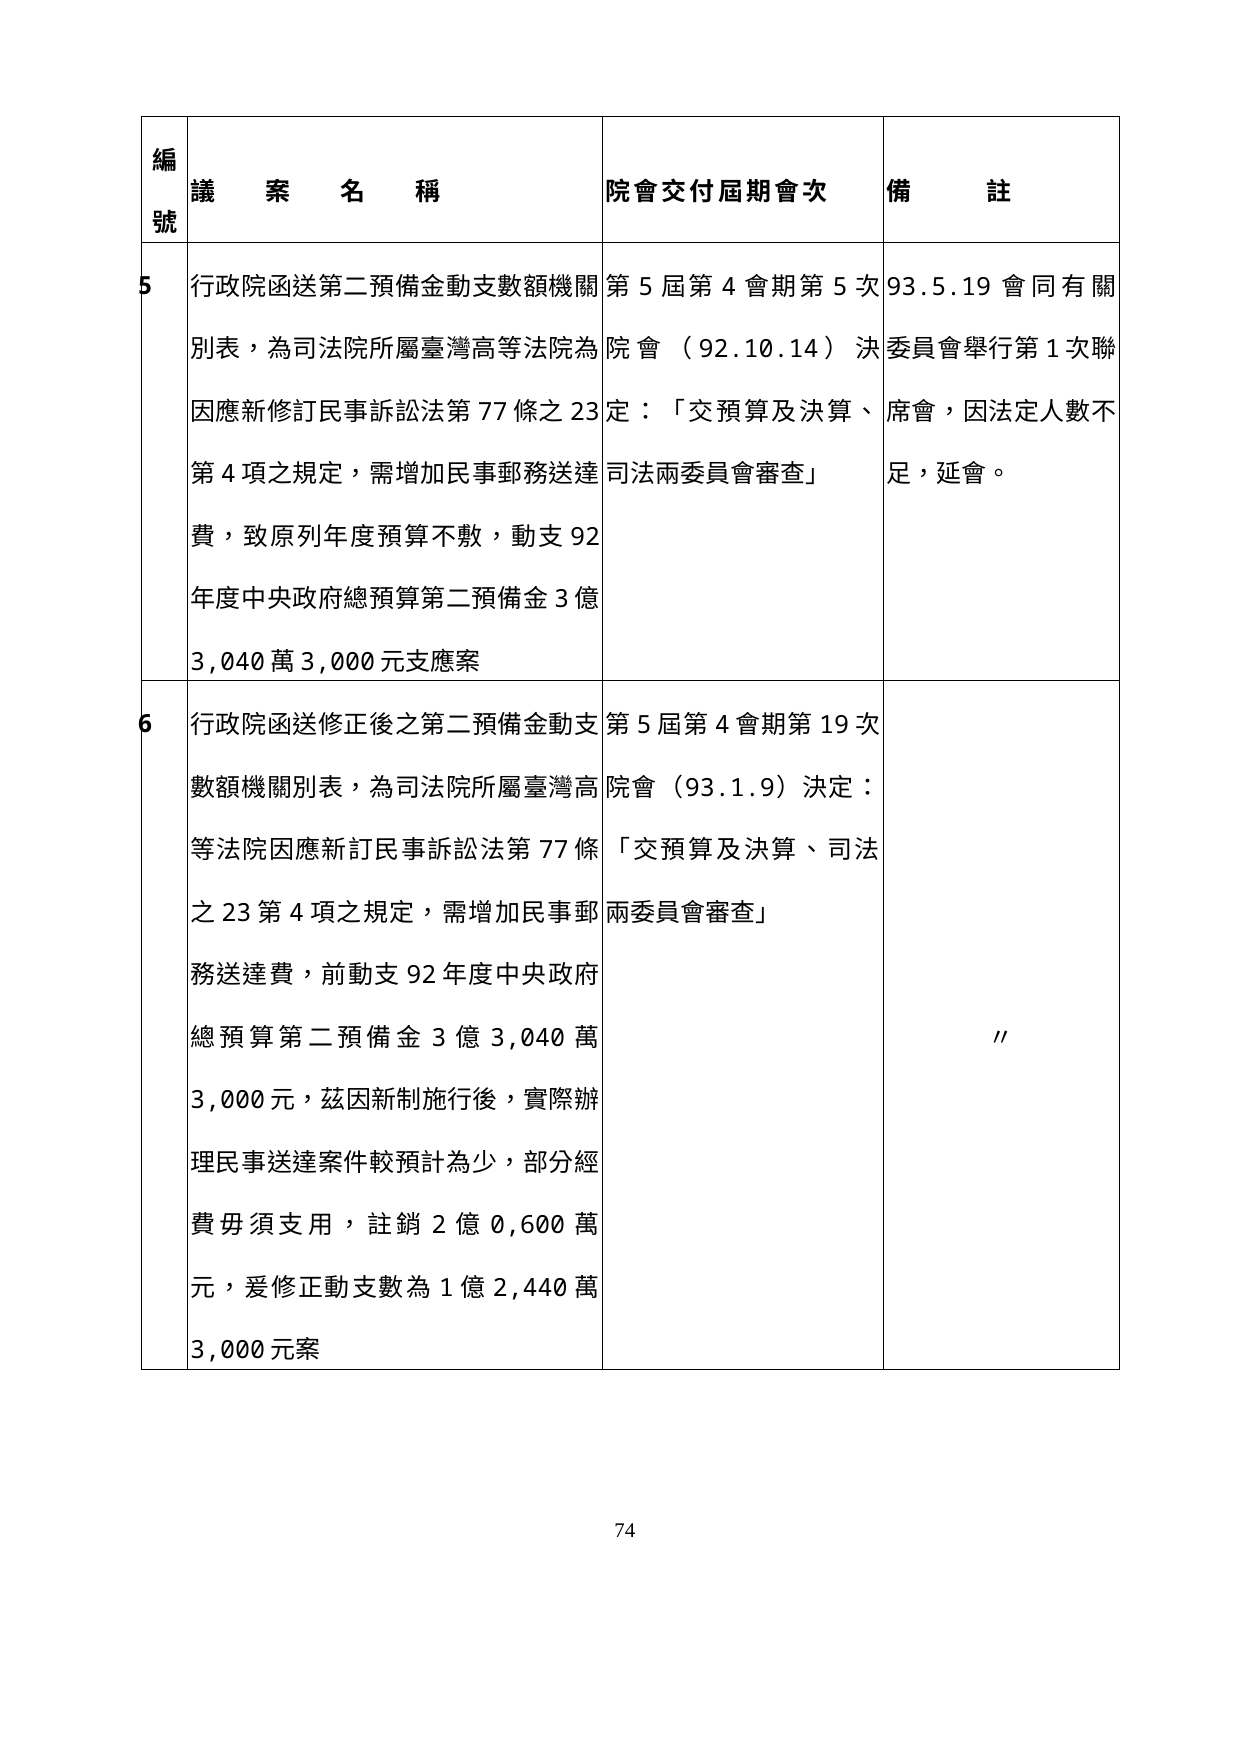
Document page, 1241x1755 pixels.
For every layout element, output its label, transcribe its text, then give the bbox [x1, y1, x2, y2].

table_cell 〃 [884, 681, 1119, 1369]
table_cell [142, 243, 187, 680]
table_cell 行政院函送第二預備金動支數額機關別表，為司法院所屬臺灣高等法院為因應新修訂民事訴訟法第77條之23第4項之規定，需增加民事郵務送達費，致原列年度預算不敷，動支92年度中央政府總預算第二預備金3億3,040萬3,000元支應案 [188, 243, 602, 680]
table_header 院會交付屆期會次 [603, 117, 883, 242]
table_header 備 註 [884, 117, 1119, 242]
table_cell 行政院函送修正後之第二預備金動支數額機關別表，為司法院所屬臺灣高等法院因應新訂民事訴訟法第77條之23第4項之規定，需增加民事郵務送達費，前動支92年度中央政府總預算第二預備金3億3,040萬3,000元，茲因新制施行後，實際辦理民事送達案件較預計為少，部分經費毋須支用，註銷2億0,600萬元，爰修正動支數為1億2,440萬3,000元案 [188, 681, 602, 1369]
table_cell 第5屆第4會期第19次院會（93.1.9）決定：「交預算及決算、司法兩委員會審查」 [603, 681, 883, 1369]
table_header 編號 [142, 117, 187, 242]
table_header 議 案 名 稱 [188, 117, 602, 242]
table_cell [142, 681, 187, 1369]
table_cell 第5屆第4會期第5次院會（92.10.14）決定：「交預算及決算、司法兩委員會審查」 [603, 243, 883, 680]
table_cell 93.5.19會同有關委員會舉行第1次聯席會，因法定人數不足，延會。 [884, 243, 1119, 680]
